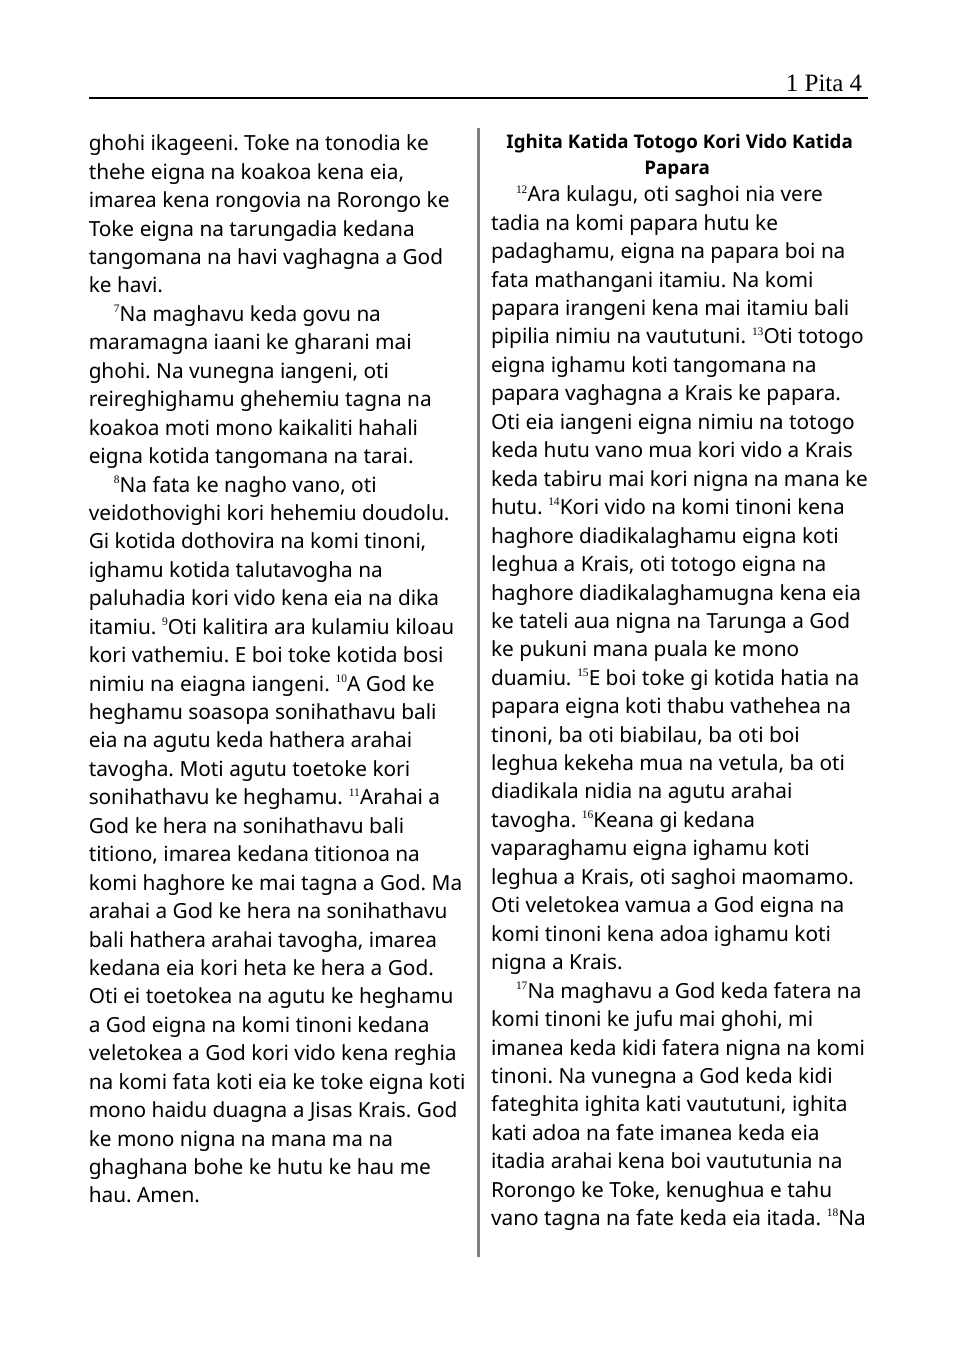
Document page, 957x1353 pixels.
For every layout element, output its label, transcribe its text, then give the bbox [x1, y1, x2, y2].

text 12Ara kulagu, oti saghoi nia vere tadia na komi papara hutu ke padaghamu, eigna na papara boi na fata mathangani itamiu. Na komi papara irangeni kena mai itamiu bali pipilia nimiu na vaututuni. 13Oti totogo eigna ighamu koti tangomana na papara vaghagna a Krais ke papara. Oti eia iangeni eigna nimiu na totogo keda hutu vano mua kori vido a Krais keda tabiru mai kori nigna na mana ke hutu. 14Kori vido na komi tinoni kena haghore diadikalaghamu eigna koti leghua a Krais, oti totogo eigna na haghore diadikalaghamugna kena eia ke tateli aua nigna na Tarunga a God ke pukuni mana puala ke mono duamiu. 15E boi toke gi kotida hatia na papara eigna koti thabu vathehea na tinoni, ba oti biabilau, ba oti boi leghua kekeha mua na vetula, ba oti diadikala nidia na agutu arahai tavogha. 16Keana gi kedana vaparaghamu eigna ighamu koti leghua a Krais, oti saghoi maomamo. Oti veletokea vamua a God eigna na komi tinoni kena adoa ighamu koti nigna a Krais. [491, 179, 868, 976]
text Ighita Katida Totogo Kori Vido Katida Papara [491, 128, 868, 179]
text 8Na fata ke nagho vano, oti veidothovighi kori hehemiu doudolu. Gi kotida dothovira na komi tinoni, ighamu kotida talutavogha na paluhadia kori vido kena eia na dika itamiu. 9Oti kalitira ara kulamiu kiloau kori vathemiu. E boi toke kotida bosi nimiu na eiagna iangeni. 10A God ke heghamu soasopa sonihathavu bali eia na agutu keda hathera arahai tavogha. Moti agutu toetoke kori sonihathavu ke heghamu. 11Arahai a God ke hera na sonihathavu bali titiono, imarea kedana titionoa na komi haghore ke mai tagna a God. Ma arahai a God ke hera na sonihathavu bali hathera arahai tavogha, imarea kedana eia kori heta ke hera a God. Oti ei toetokea na agutu ke heghamu a God eigna na komi tinoni kedana veletokea a God kori vido kena reghia na komi fata koti eia ke toke eigna koti mono haidu duagna a Jisas Krais. God ke mono nigna na mana ma na ghaghana bohe ke hutu ke hau me hau. Amen. [88, 470, 466, 1209]
text 17Na maghavu a God keda fatera na komi tinoni ke jufu mai ghohi, mi imanea keda kidi fatera nigna na komi tinoni. Na vunegna a God keda kidi fateghita ighita kati vaututuni, ighita kati adoa na fate imanea keda eia itadia arahai kena boi vaututunia na Rorongo ke Toke, kenughua e tahu vano tagna na fate keda eia itada. 18Na [491, 976, 868, 1232]
text ghohi ikageeni. Toke na tonodia ke thehe eigna na koakoa kena eia, imarea kena rongovia na Rorongo ke Toke eigna na tarungadia kedana tangomana na havi vaghagna a God ke havi. [88, 128, 466, 299]
text 7Na maghavu keda govu na maramagna iaani ke gharani mai ghohi. Na vunegna iangeni, oti reireghighamu ghehemiu tagna na koakoa moti mono kaikaliti hahali eigna kotida tangomana na tarai. [88, 299, 466, 470]
